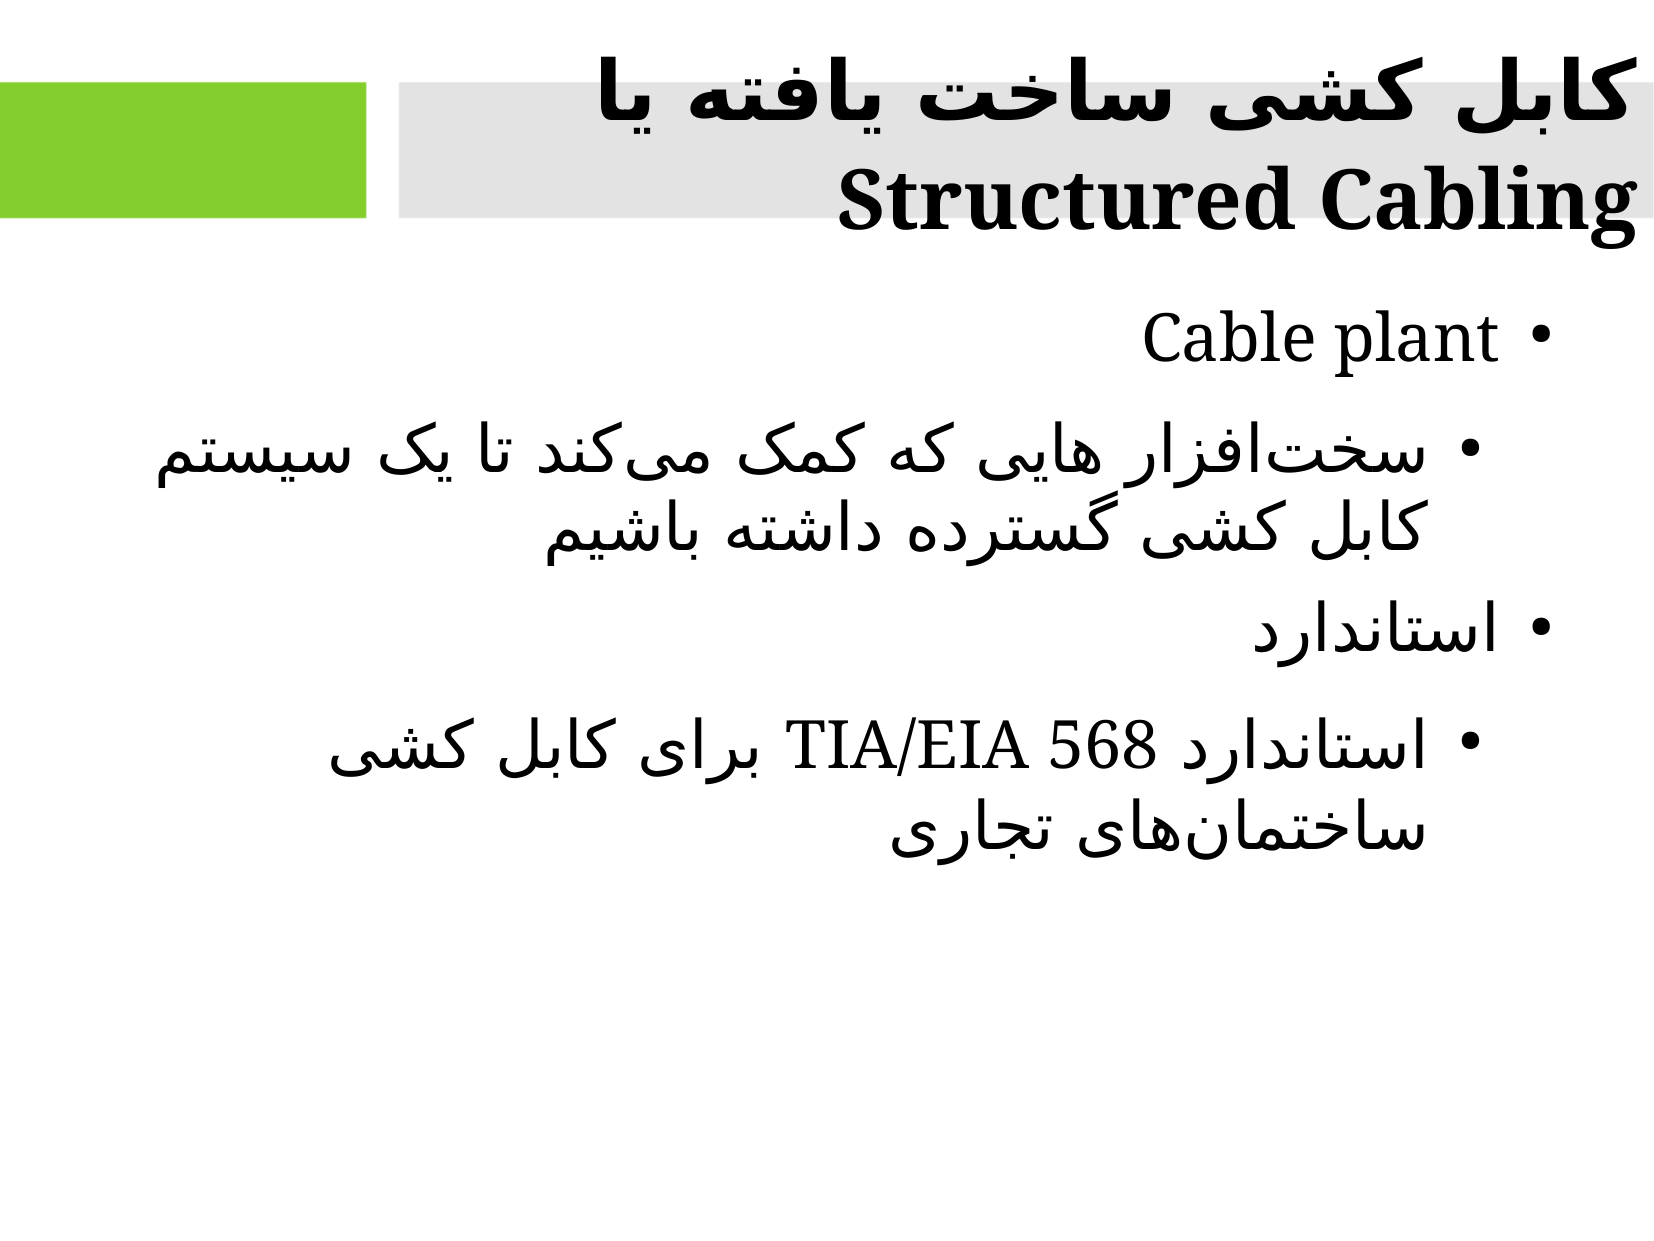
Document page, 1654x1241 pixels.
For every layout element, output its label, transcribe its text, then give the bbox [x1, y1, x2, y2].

title کابل کشی ساخت یافته یا Structured Cabling [150, 45, 1639, 253]
picture [0, 0, 1654, 1241]
list Cable plant سخت‌افزار هایی که کمک می‌کند تا یک سیستم کابل کشی گسترده داشته باشیم استاندارد استاندارد TIA/EIA 568 برای کابل کشی ساختمان‌های تجاری [82, 290, 1571, 1182]
